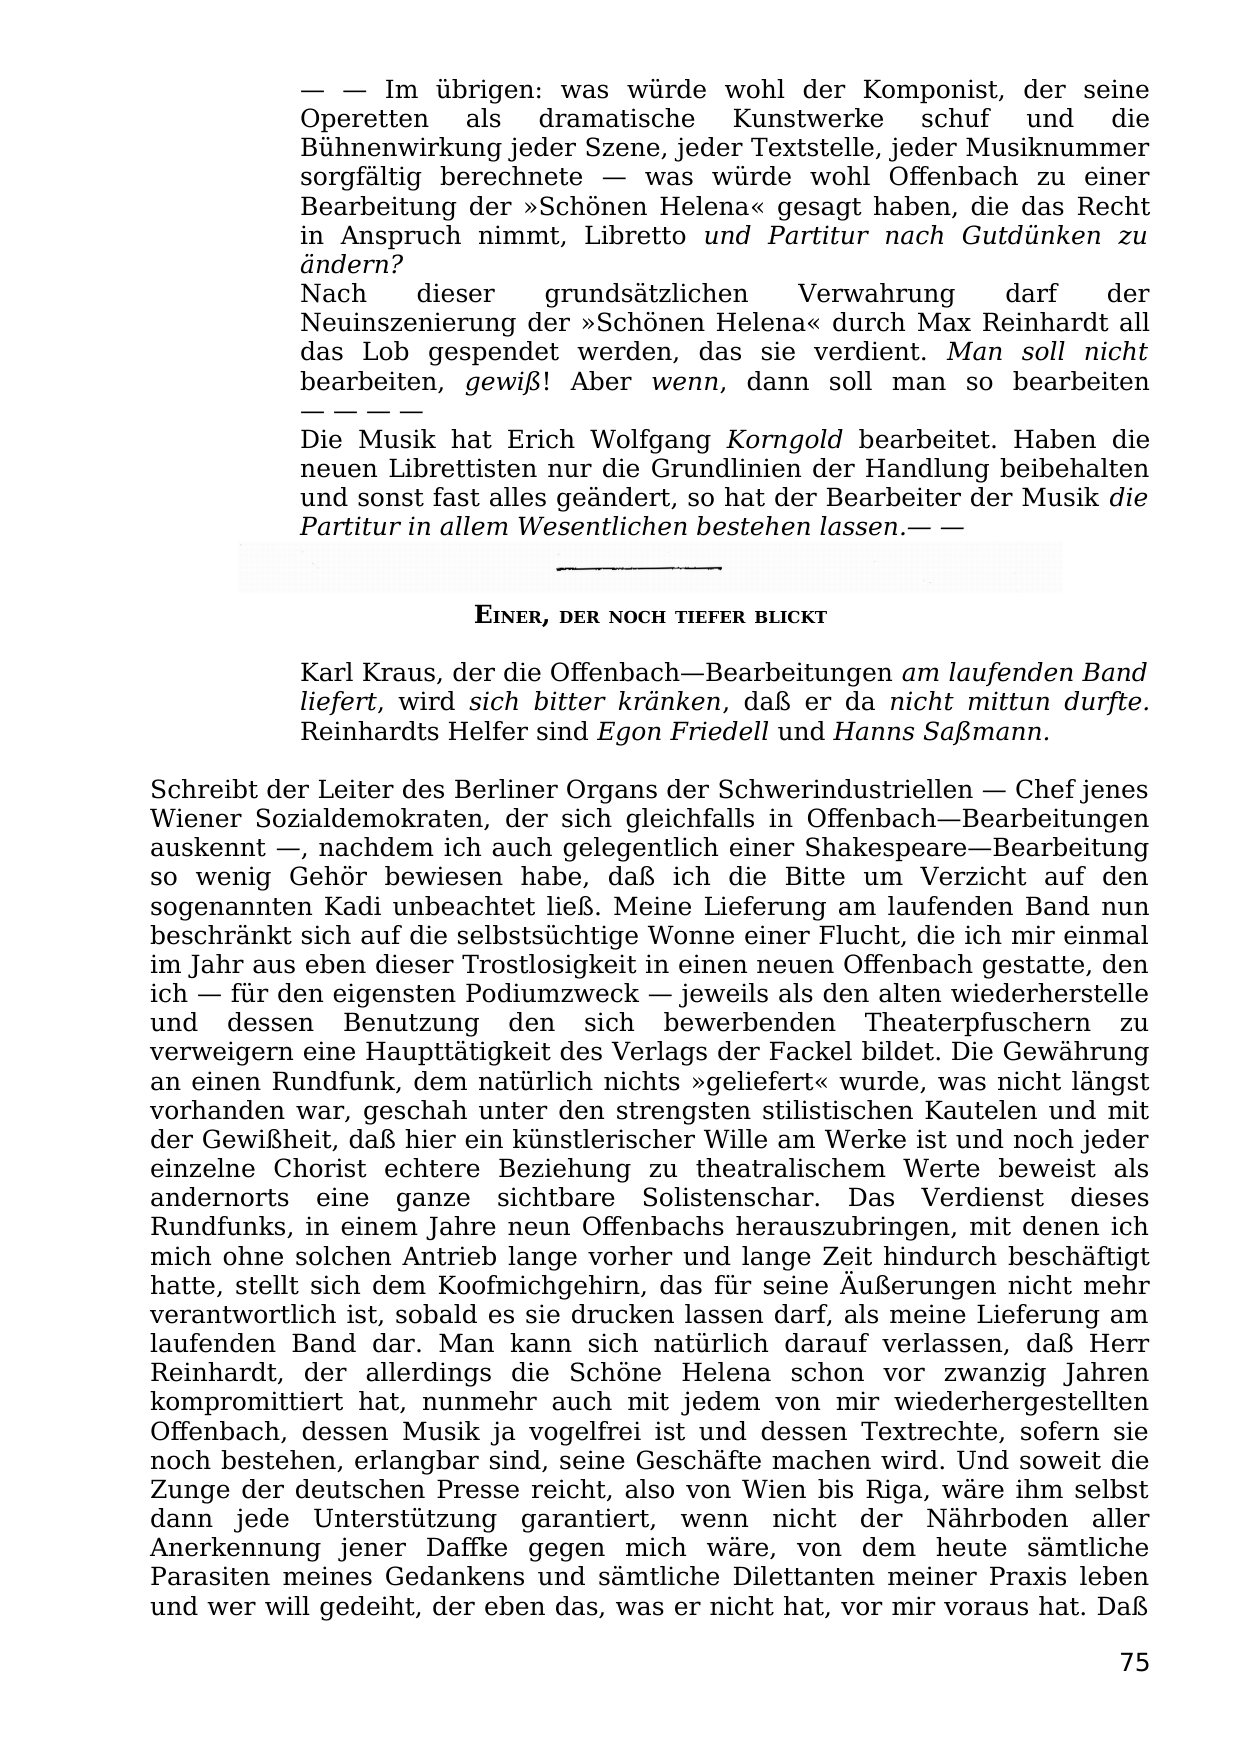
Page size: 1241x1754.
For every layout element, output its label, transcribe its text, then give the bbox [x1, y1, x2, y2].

picture [237, 541, 1063, 593]
text Die Musik hat Erich Wolfgang Korngold bearbeitet. Haben die neuen Librettisten nur die Grundlinien der Handlung beibehalten und sonst fast alles geändert, so hat der Bearbeiter der Musik die Partitur in allem Wesentlichen bestehen lassen.— — [300, 425, 1151, 542]
text Einer, der noch tiefer blickt [150, 542, 1151, 629]
text Nach dieser grundsätzlichen Verwahrung darf der Neuinszenierung der »Schönen Helena« durch Max Reinhardt all das Lob gespendet werden, das sie verdient. Man soll nicht bearbeiten, gewiß! Aber wenn, dann soll man so bearbeiten — — — — [300, 279, 1151, 425]
text Karl Kraus, der die Offenbach—Bearbeitungen am laufenden Band liefert, wird sich bitter kränken, daß er da nicht mittun durfte. Reinhardts Helfer sind Egon Friedell und Hanns Saßmann. [300, 658, 1151, 746]
text — — Im übrigen: was würde wohl der Komponist, der seine Operetten als dramatische Kunstwerke schuf und die Bühnenwirkung jeder Szene, jeder Textstelle, jeder Musiknummer sorgfältig berechnete — was würde wohl Offenbach zu einer Bearbeitung der »Schönen Helena« gesagt haben, die das Recht in Anspruch nimmt, Libretto und Partitur nach Gutdünken zu ändern? [300, 75, 1151, 279]
text Schreibt der Leiter des Berliner Organs der Schwerindustriellen — Chef jenes Wiener Sozialdemokraten, der sich gleichfalls in Offenbach—Bearbeitungen auskennt —, nachdem ich auch gelegentlich einer Shakespeare—Bearbeitung so wenig Gehör bewiesen habe, daß ich die Bitte um Verzicht auf den sogenannten Kadi unbeachtet ließ. Meine Lieferung am laufenden Band nun beschränkt sich auf die selbstsüchtige Wonne einer Flucht, die ich mir einmal im Jahr aus eben dieser Trostlosigkeit in einen neuen Offenbach gestatte, den ich — für den eigensten Podiumzweck — jeweils als den alten wiederherstelle und dessen Benutzung den sich bewerbenden Theaterpfuschern zu verweigern eine Haupttätigkeit des Verlags der Fackel bildet. Die Gewährung an einen Rundfunk, dem natürlich nichts »geliefert« wurde, was nicht längst vorhanden war, geschah unter den strengsten stilistischen Kautelen und mit der Gewißheit, daß hier ein künstlerischer Wille am Werke ist und noch jeder einzelne Chorist echtere Beziehung zu theatralischem Werte beweist als andernorts eine ganze sichtbare Solistenschar. Das Verdienst dieses Rundfunks, in einem Jahre neun Offenbachs herauszubringen, mit denen ich mich ohne solchen Antrieb lange vorher und lange Zeit hindurch beschäftigt hatte, stellt sich dem Koofmichgehirn, das für seine Äußerungen nicht mehr verantwortlich ist, sobald es sie drucken lassen darf, als meine Lieferung am laufenden Band dar. Man kann sich natürlich darauf verlassen, daß Herr Reinhardt, der allerdings die Schöne Helena schon vor zwanzig Jahren kompromittiert hat, nunmehr auch mit jedem von mir wiederhergestellten Offenbach, dessen Musik ja vogelfrei ist und dessen Textrechte, sofern sie noch bestehen, erlangbar sind, seine Geschäfte machen wird. Und soweit die Zunge der deutschen Presse reicht, also von Wien bis Riga, wäre ihm selbst dann jede Unterstützung garantiert, wenn nicht der Nährboden aller Anerkennung jener Daffke gegen mich wäre, von dem heute sämtliche Parasiten meines Gedankens und sämtliche Dilettanten meiner Praxis leben und wer will gedeiht, der eben das, was er nicht hat, vor mir voraus hat. Daß [150, 775, 1151, 1621]
